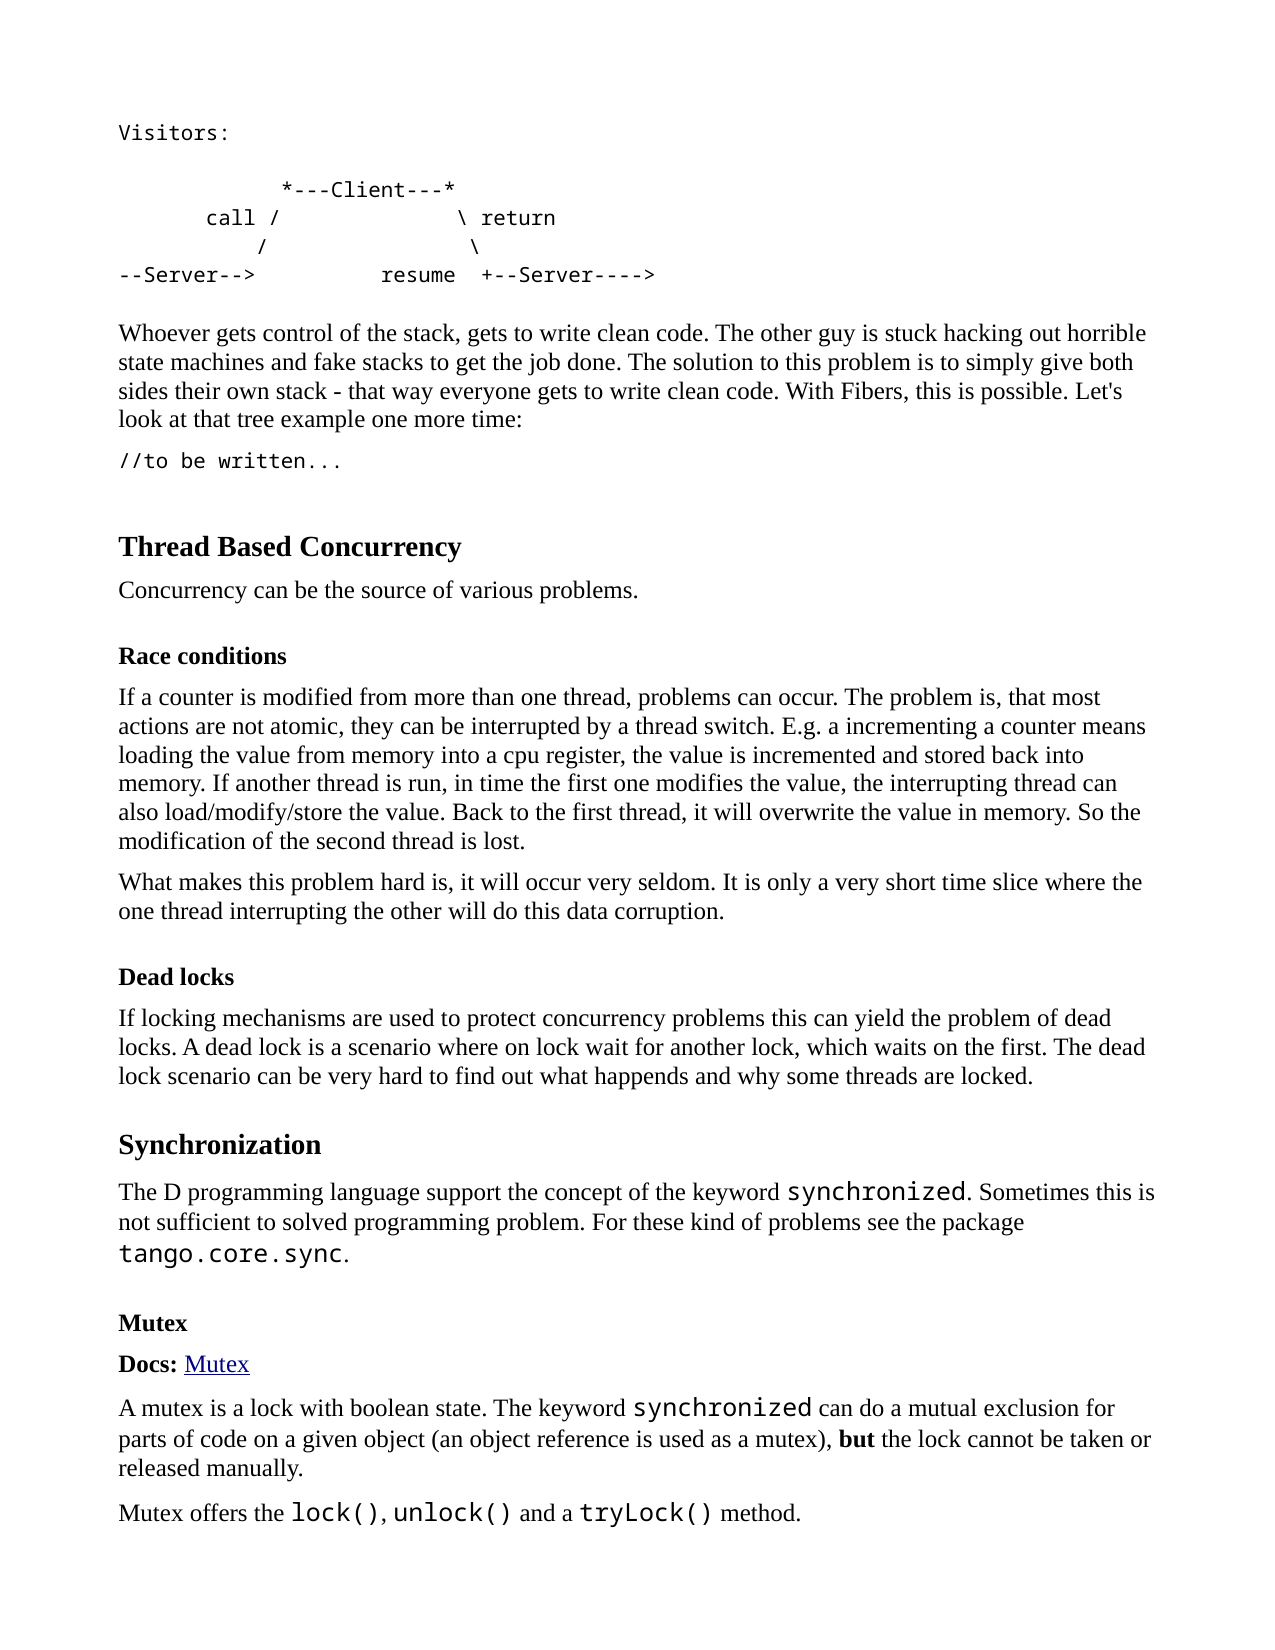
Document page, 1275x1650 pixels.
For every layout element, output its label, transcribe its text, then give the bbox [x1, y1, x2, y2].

text A mutex is a lock with boolean state. The keyword synchronized can do a mutual exclusion for parts of code on a given object (an object reference is used as a mutex), but the lock cannot be taken or released manually. [118, 1390, 1157, 1482]
text Visitors: [118, 118, 1157, 147]
text call / \ return [118, 203, 1157, 232]
text The D programming language support the concept of the keyword synchronized. Sometimes this is not sufficient to solved programming problem. For these kind of problems see the package tango.core.sync. [118, 1173, 1157, 1270]
text If locking mechanisms are used to protect concurrency problems this can yield the problem of dead locks. A dead lock is a scenario where on lock wait for another lock, which waits on the first. The dead lock scenario can be very hard to find out what happends and why some threads are locked. [118, 1003, 1157, 1090]
text If a counter is modified from more than one thread, problems can occur. The problem is, that most actions are not atomic, they can be interrupted by a thread switch. E.g. a incrementing a counter means loading the value from memory into a cpu register, the value is incremented and stored back into memory. If another thread is run, in time the first one modifies the value, the interrupting thread can also load/modify/store the value. Back to the first thread, it will overwrite the value in memory. So the modification of the second thread is lost. [118, 682, 1157, 855]
subtitle Race conditions [118, 641, 1157, 670]
subtitle Synchronization [118, 1127, 1157, 1161]
text Whoever gets control of the stack, gets to write clean code. The other guy is stuck hacking out horrible state machines and fake stacks to get the job done. The solution to this problem is to simply give both sides their own stack - that way everyone gets to write clean code. With Fibers, this is possible. Let's look at that tree example one more time: [118, 318, 1157, 433]
text Concurrency can be the source of various problems. [118, 575, 1157, 603]
text //to be written... [118, 446, 1157, 474]
text What makes this problem hard is, it will occur very seldom. It is only a very short time slice where the one thread interrupting the other will do this data corruption. [118, 867, 1157, 925]
subtitle Thread Based Concurrency [118, 529, 1157, 562]
subtitle Dead locks [118, 962, 1157, 991]
text *---Client---* [118, 175, 1157, 203]
text / \ [118, 232, 1157, 260]
text Mutex offers the lock(), unlock() and a tryLock() method. [118, 1494, 1157, 1528]
text --Server--> resume +--Server----> [118, 260, 1157, 289]
text Docs: Mutex [118, 1349, 1157, 1378]
subtitle Mutex [118, 1308, 1157, 1336]
